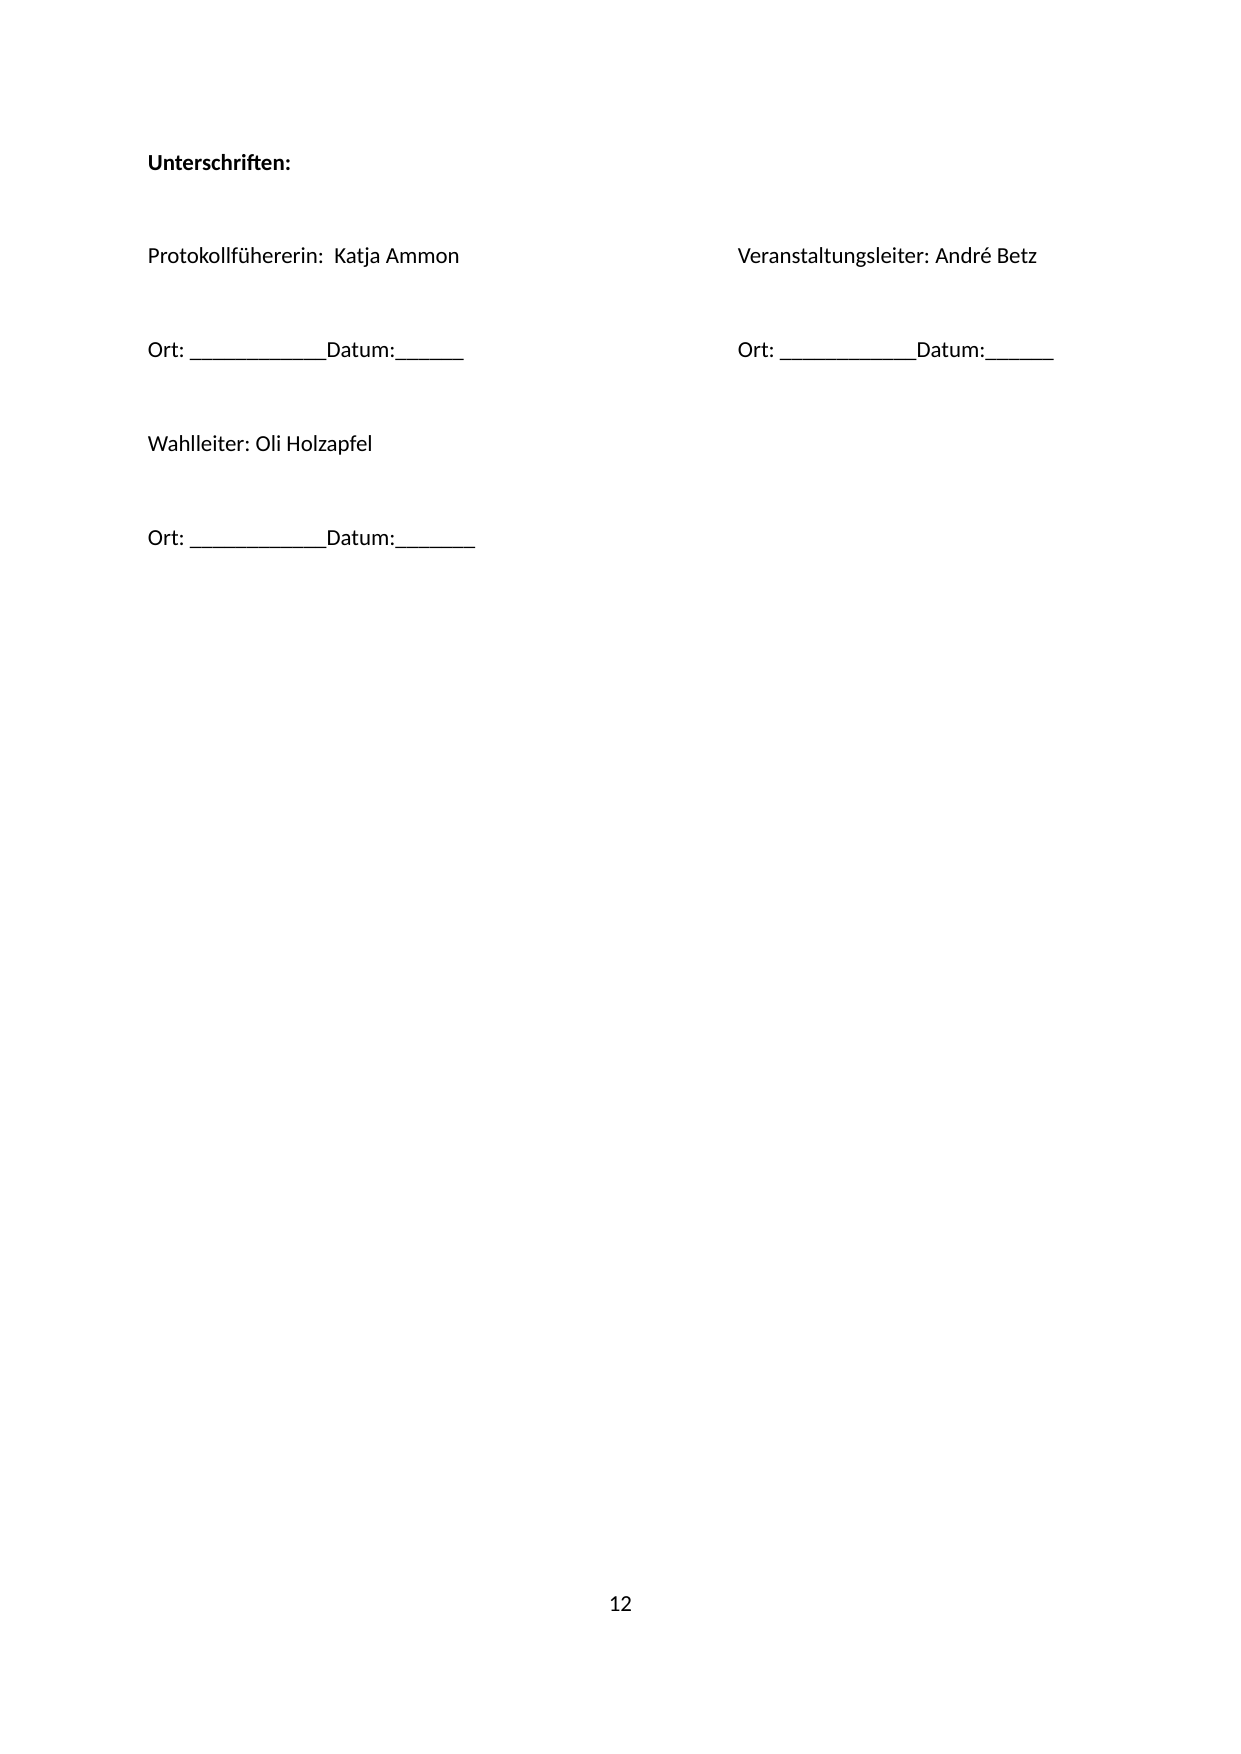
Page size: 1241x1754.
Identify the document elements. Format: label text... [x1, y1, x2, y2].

text Ort: ____________Datum:_______ [148, 523, 1093, 551]
text Protokollfühererin: Katja Ammon Veranstaltungsleiter: André Betz [148, 241, 1093, 269]
text Wahlleiter: Oli Holzapfel [148, 429, 1093, 457]
text Unterschriften: [148, 148, 1093, 176]
text Ort: ____________Datum:______ Ort: ____________Datum:______ [148, 335, 1093, 363]
